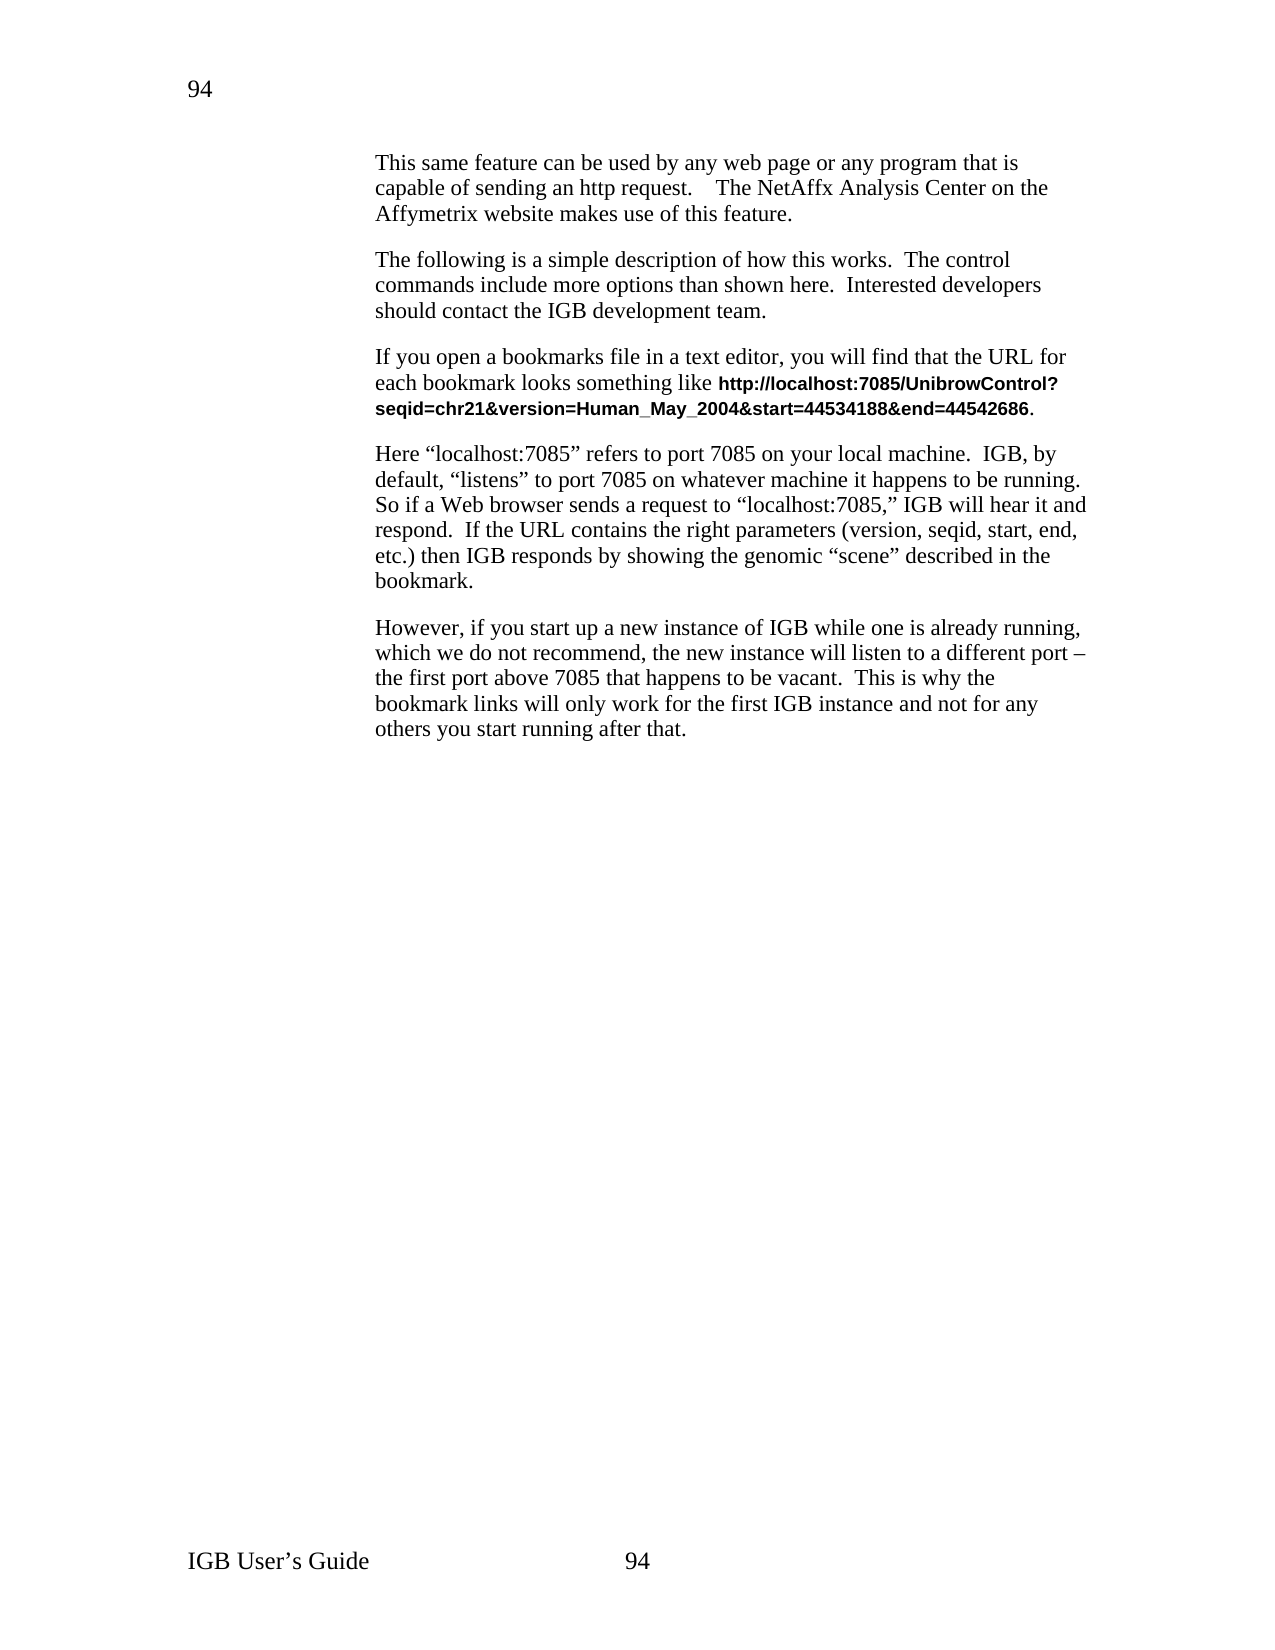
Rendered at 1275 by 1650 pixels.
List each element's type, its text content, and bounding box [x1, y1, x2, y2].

text This same feature can be used by any web page or any program that is capable of sending an http request. The NetAffx Analysis Center on the Affymetrix website makes use of this feature. [375, 150, 1087, 226]
text Here “localhost:7085” refers to port 7085 on your local machine. IGB, by default, “listens” to port 7085 on whatever machine it happens to be running. So if a Web browser sends a request to “localhost:7085,” IGB will hear it and respond. If the URL contains the right parameters (version, seqid, start, end, etc.) then IGB responds by showing the genomic “scene” described in the bookmark. [375, 441, 1087, 594]
text The following is a simple description of how this works. The control commands include more options than shown here. Interested developers should contact the IGB development team. [375, 247, 1087, 323]
text If you open a bookmarks file in a text editor, you will find that the URL for each bookmark looks something like http://localhost:7085/UnibrowControl?seqid=chr21&version=Human_May_2004&start=44534188&end=44542686. [375, 344, 1087, 420]
text However, if you start up a new instance of IGB while one is already running, which we do not recommend, the new instance will listen to a different port – the first port above 7085 that happens to be vacant. This is why the bookmark links will only work for the first IGB instance and not for any others you start running after that. [375, 614, 1087, 742]
